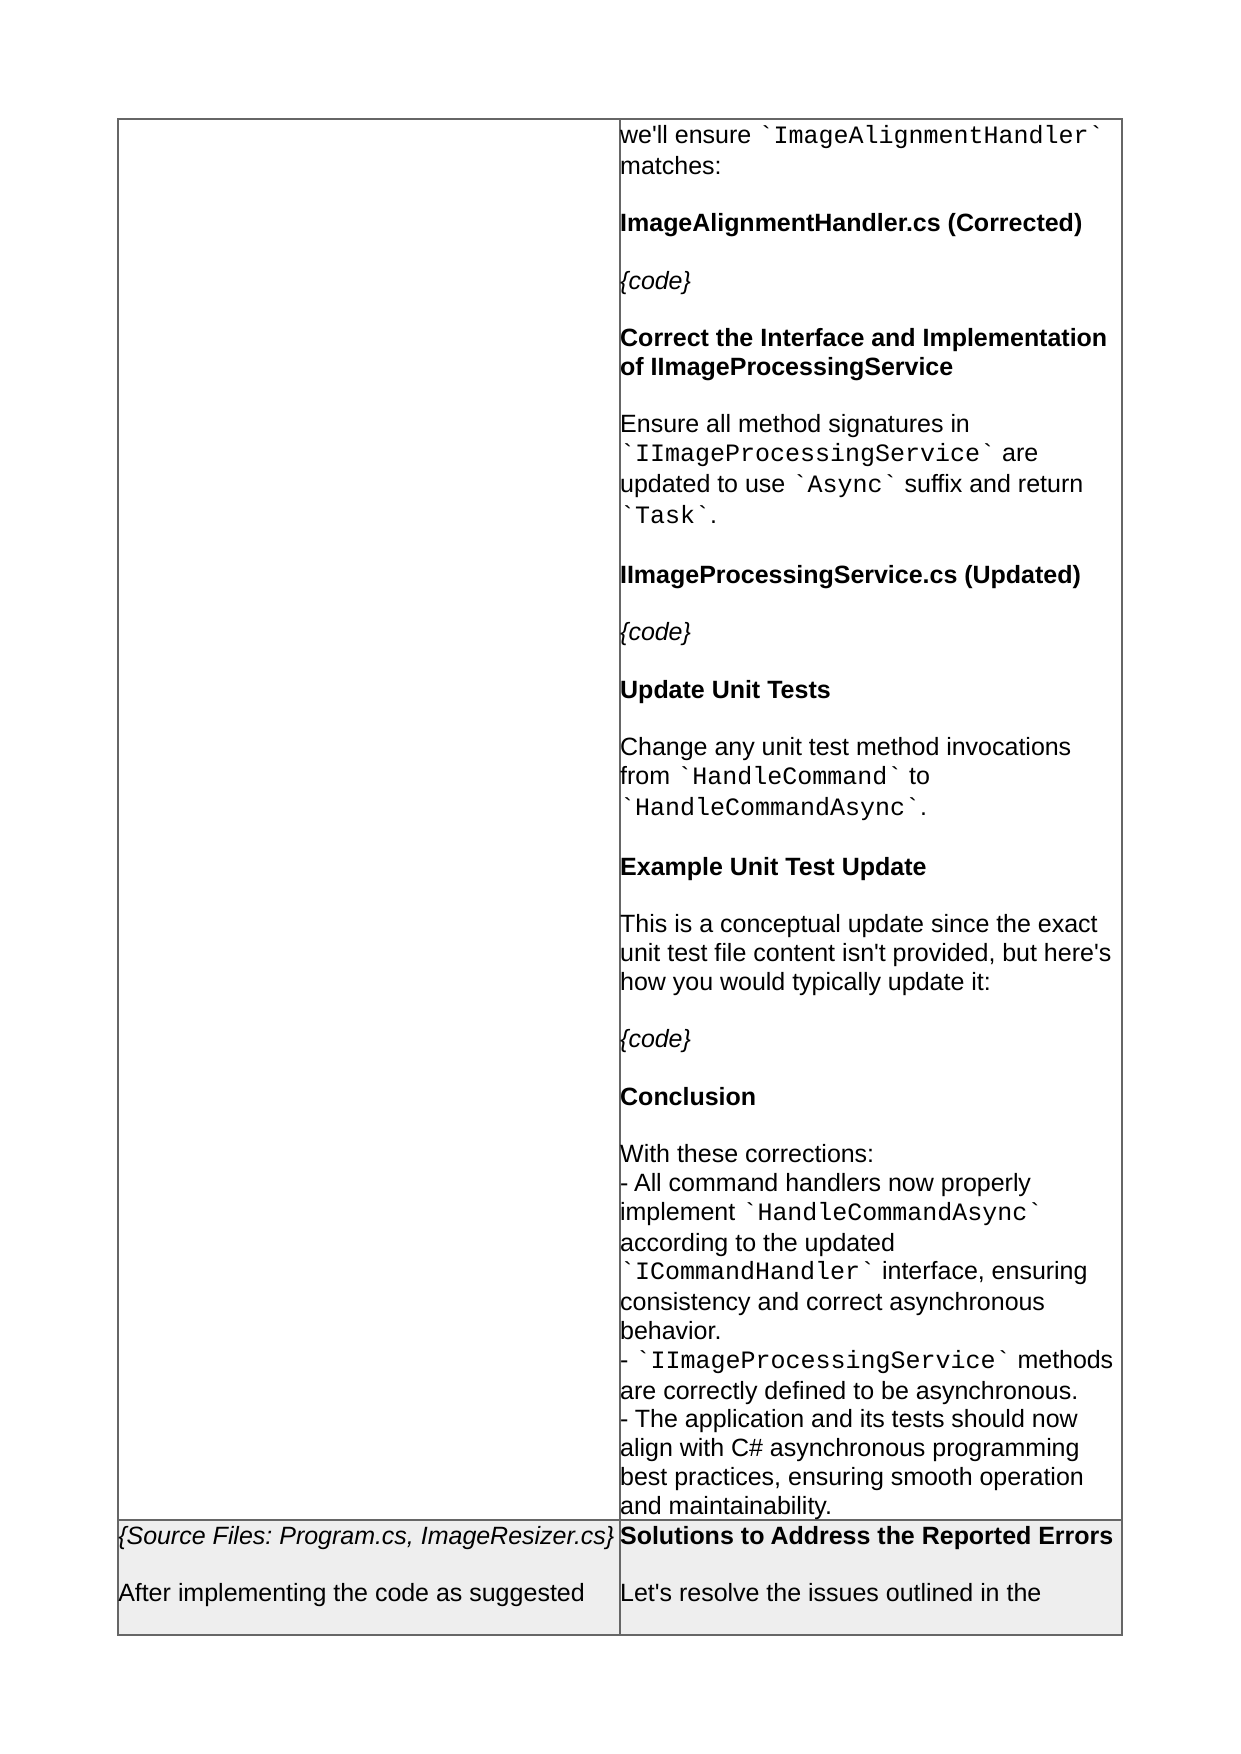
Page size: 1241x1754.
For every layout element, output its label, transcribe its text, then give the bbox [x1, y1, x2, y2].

table_cell {Source Files: Program.cs, ImageResizer.cs} After implementing the code as suggested [119, 1521, 619, 1634]
table_cell Solutions to Address the Reported Errors Let's resolve the issues outlined in the [621, 1521, 1121, 1634]
table_cell [119, 120, 619, 1519]
table_cell we'll ensure `ImageAlignmentHandler` matches: ImageAlignmentHandler.cs (Corrected) {code} Correct the Interface and Implementation of IImageProcessingService Ensure all method signatures in `IImageProcessingService` are updated to use `Async` suffix and return `Task`. IImageProcessingService.cs (Updated) {code} Update Unit Tests Change any unit test method invocations from `HandleCommand` to `HandleCommandAsync`. Example Unit Test Update This is a conceptual update since the exact unit test file content isn't provided, but here's how you would typically update it: {code} Conclusion With these corrections: - All command handlers now properly implement `HandleCommandAsync` according to the updated `ICommandHandler` interface, ensuring consistency and correct asynchronous behavior. - `IImageProcessingService` methods are correctly defined to be asynchronous. - The application and its tests should now align with C# asynchronous programming best practices, ensuring smooth operation and maintainability. [621, 120, 1121, 1519]
